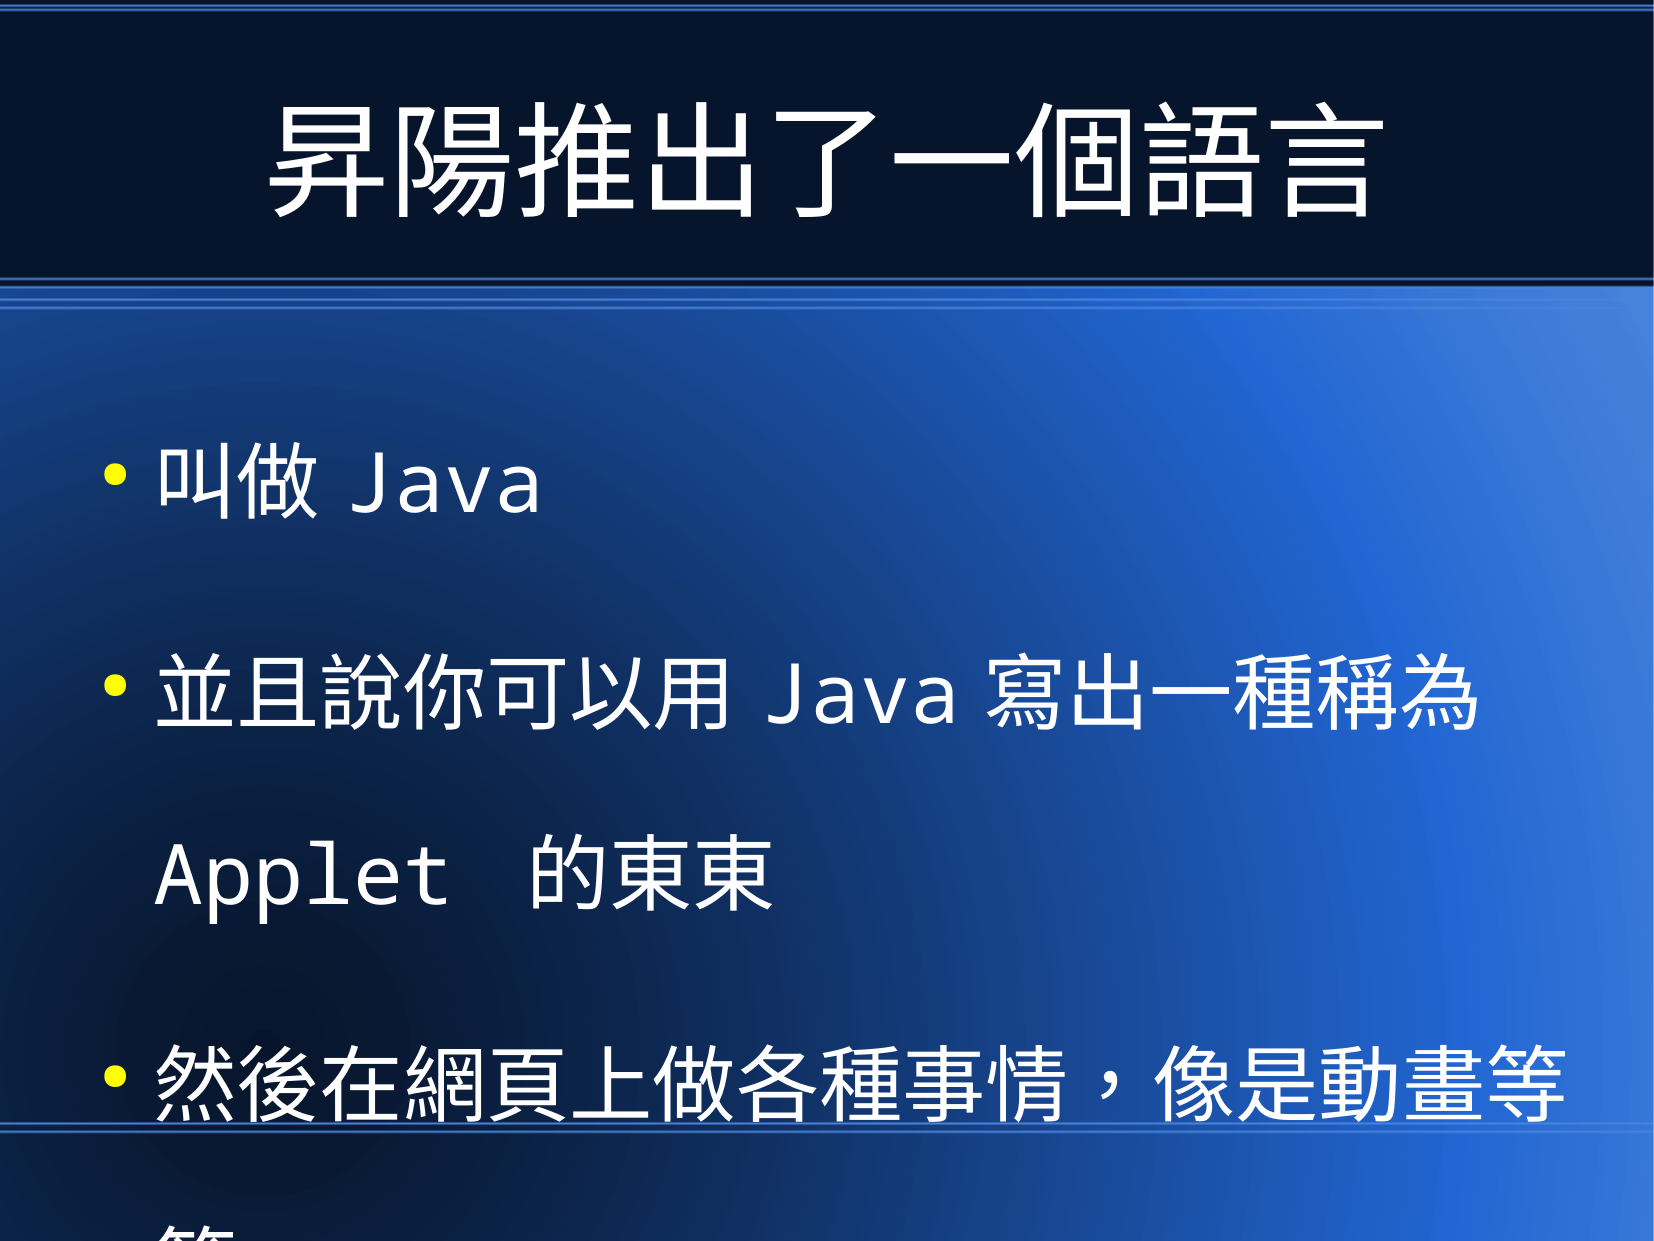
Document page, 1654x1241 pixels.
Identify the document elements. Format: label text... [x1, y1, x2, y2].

title 昇陽推出了一個語言 [82, 49, 1571, 257]
list 叫做Java 並且說你可以用Java寫出一種稱為Applet 的東東 然後在網頁上做各種事情，像是動畫等等 [82, 355, 1571, 1241]
picture [0, 0, 1654, 1241]
